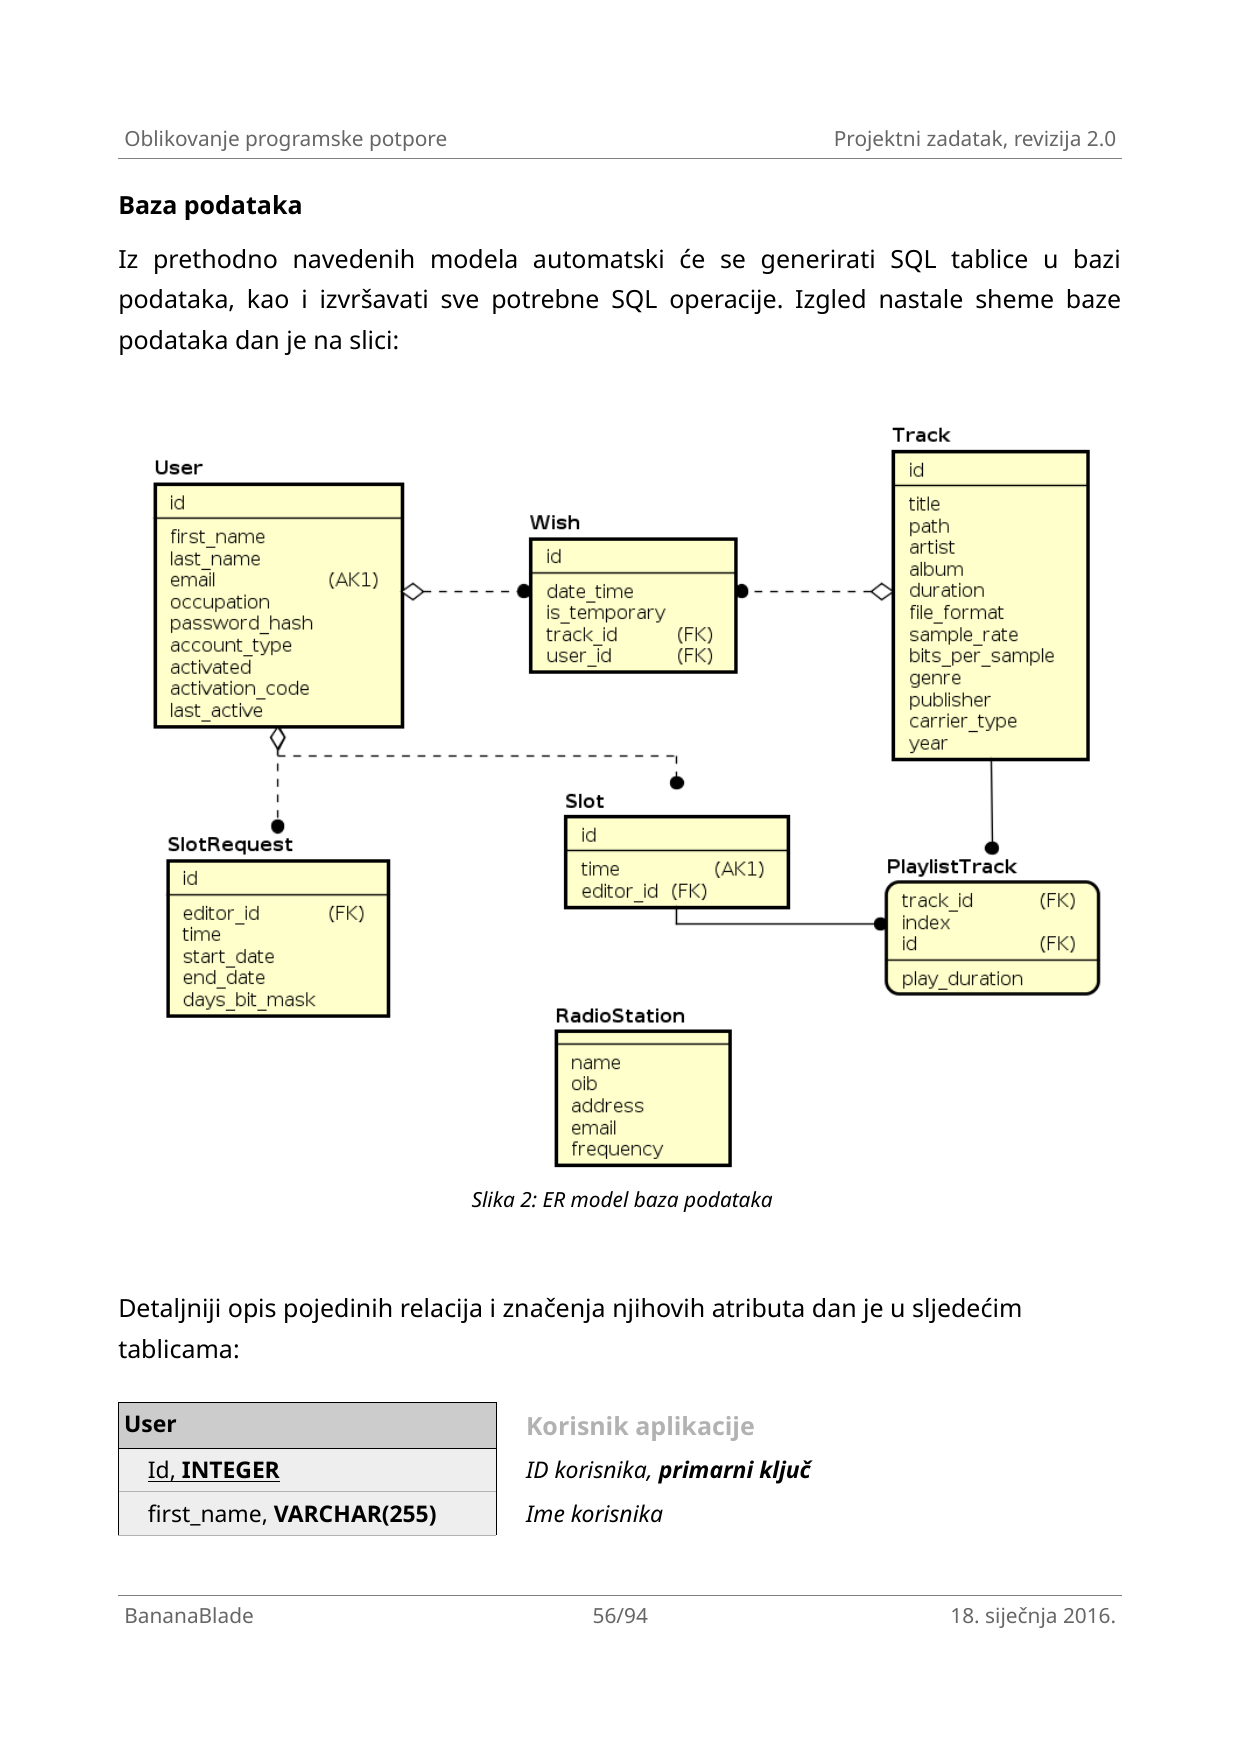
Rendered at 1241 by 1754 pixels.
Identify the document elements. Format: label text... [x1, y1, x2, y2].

table_header Korisnik aplikacije [497, 1402, 1123, 1448]
picture [121, 408, 1126, 1180]
text Slika 2: ER model baza podataka [121, 1180, 1125, 1214]
text Detaljniji opis pojedinih relacija i značenja njihovih atributa dan je u sljedećim tablicama: [118, 1291, 1122, 1366]
subtitle Baza podataka [118, 188, 1122, 222]
table_cell Id, INTEGER [119, 1449, 496, 1491]
text [121, 396, 1125, 408]
table_cell ID korisnika, primarni ključ [497, 1448, 1123, 1491]
table_cell first_name, VARCHAR(255) [119, 1492, 496, 1535]
table_header User [119, 1403, 496, 1448]
text Iz prethodno navedenih modela automatski će se generirati SQL tablice u bazi podataka, kao i izvršavati sve potrebne SQL operacije. Izgled nastale sheme baze podataka dan je na slici: [118, 241, 1122, 357]
table_cell Ime korisnika [497, 1491, 1123, 1535]
